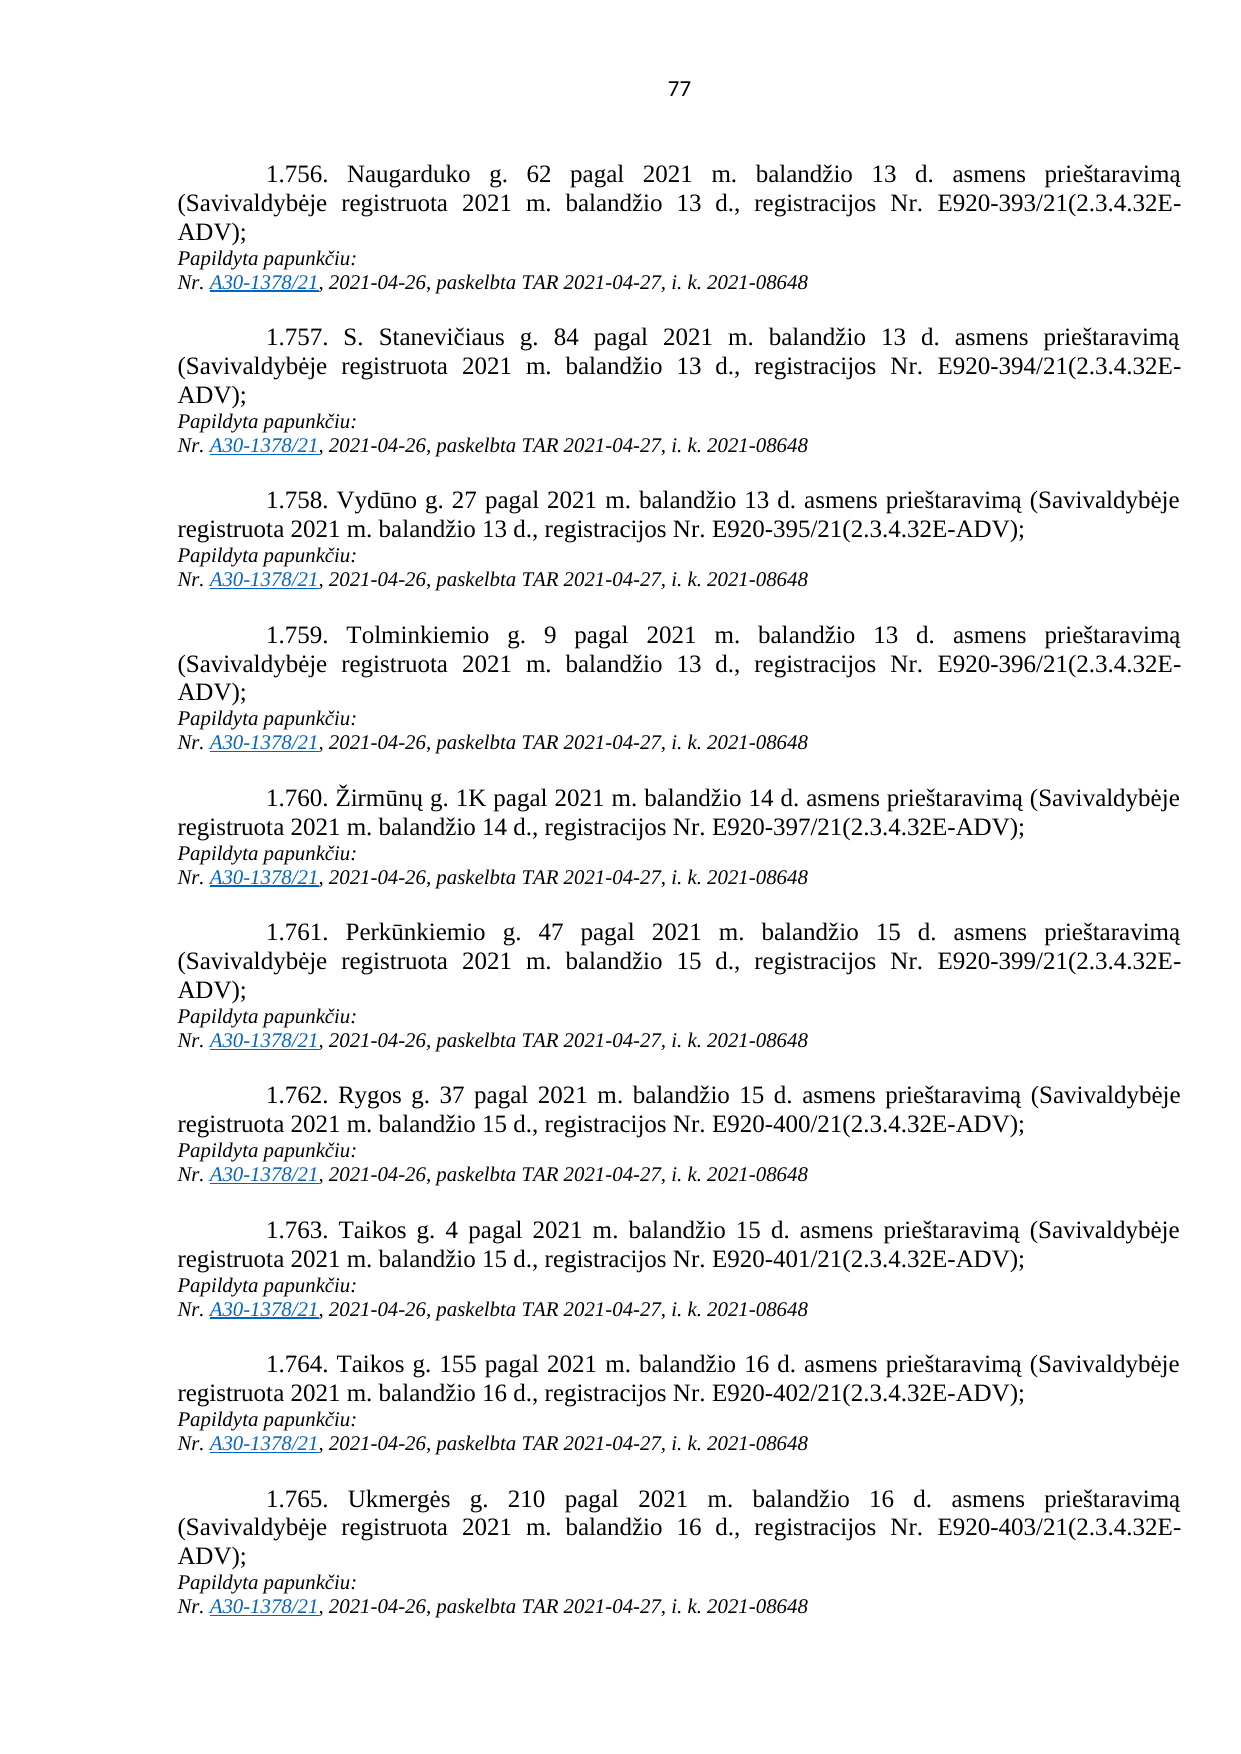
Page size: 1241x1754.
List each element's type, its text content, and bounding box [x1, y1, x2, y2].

text 1.765. Ukmergės g. 210 pagal 2021 m. balandžio 16 d. asmens prieštaravimą (Savivaldybėje registruota 2021 m. balandžio 16 d., registracijos Nr. E920-403/21(2.3.4.32E-ADV); [177, 1484, 1181, 1570]
text 1.757. S. Stanevičiaus g. 84 pagal 2021 m. balandžio 13 d. asmens prieštaravimą (Savivaldybėje registruota 2021 m. balandžio 13 d., registracijos Nr. E920-394/21(2.3.4.32E-ADV); [177, 322, 1181, 409]
text Nr. A30-1378/21, 2021-04-26, paskelbta TAR 2021-04-27, i. k. 2021-08648 [177, 270, 1181, 294]
text Nr. A30-1378/21, 2021-04-26, paskelbta TAR 2021-04-27, i. k. 2021-08648 [177, 1431, 1181, 1455]
text Papildyta papunkčiu: [177, 1272, 1181, 1297]
text 1.763. Taikos g. 4 pagal 2021 m. balandžio 15 d. asmens prieštaravimą (Savivaldybėje registruota 2021 m. balandžio 15 d., registracijos Nr. E920-401/21(2.3.4.32E-ADV); [177, 1215, 1181, 1272]
text 1.762. Rygos g. 37 pagal 2021 m. balandžio 15 d. asmens prieštaravimą (Savivaldybėje registruota 2021 m. balandžio 15 d., registracijos Nr. E920-400/21(2.3.4.32E-ADV); [177, 1081, 1181, 1138]
text Papildyta papunkčiu: [177, 841, 1181, 865]
text 1.761. Perkūnkiemio g. 47 pagal 2021 m. balandžio 15 d. asmens prieštaravimą (Savivaldybėje registruota 2021 m. balandžio 15 d., registracijos Nr. E920-399/21(2.3.4.32E-ADV); [177, 917, 1181, 1004]
text 1.758. Vydūno g. 27 pagal 2021 m. balandžio 13 d. asmens prieštaravimą (Savivaldybėje registruota 2021 m. balandžio 13 d., registracijos Nr. E920-395/21(2.3.4.32E-ADV); [177, 486, 1181, 543]
text Papildyta papunkčiu: [177, 543, 1181, 567]
text Nr. A30-1378/21, 2021-04-26, paskelbta TAR 2021-04-27, i. k. 2021-08648 [177, 865, 1181, 889]
text Nr. A30-1378/21, 2021-04-26, paskelbta TAR 2021-04-27, i. k. 2021-08648 [177, 1594, 1181, 1618]
text Papildyta papunkčiu: [177, 706, 1181, 730]
text Nr. A30-1378/21, 2021-04-26, paskelbta TAR 2021-04-27, i. k. 2021-08648 [177, 1028, 1181, 1052]
text Nr. A30-1378/21, 2021-04-26, paskelbta TAR 2021-04-27, i. k. 2021-08648 [177, 567, 1181, 591]
text Papildyta papunkčiu: [177, 409, 1181, 433]
text Papildyta papunkčiu: [177, 1570, 1181, 1594]
text Nr. A30-1378/21, 2021-04-26, paskelbta TAR 2021-04-27, i. k. 2021-08648 [177, 1162, 1181, 1186]
text Papildyta papunkčiu: [177, 246, 1181, 270]
text 1.764. Taikos g. 155 pagal 2021 m. balandžio 16 d. asmens prieštaravimą (Savivaldybėje registruota 2021 m. balandžio 16 d., registracijos Nr. E920-402/21(2.3.4.32E-ADV); [177, 1349, 1181, 1407]
text Nr. A30-1378/21, 2021-04-26, paskelbta TAR 2021-04-27, i. k. 2021-08648 [177, 1297, 1181, 1321]
text Papildyta papunkčiu: [177, 1004, 1181, 1028]
text 1.760. Žirmūnų g. 1K pagal 2021 m. balandžio 14 d. asmens prieštaravimą (Savivaldybėje registruota 2021 m. balandžio 14 d., registracijos Nr. E920-397/21(2.3.4.32E-ADV); [177, 783, 1181, 841]
text Nr. A30-1378/21, 2021-04-26, paskelbta TAR 2021-04-27, i. k. 2021-08648 [177, 730, 1181, 754]
text Papildyta papunkčiu: [177, 1138, 1181, 1162]
text Papildyta papunkčiu: [177, 1407, 1181, 1431]
text Nr. A30-1378/21, 2021-04-26, paskelbta TAR 2021-04-27, i. k. 2021-08648 [177, 433, 1181, 457]
text 1.756. Naugarduko g. 62 pagal 2021 m. balandžio 13 d. asmens prieštaravimą (Savivaldybėje registruota 2021 m. balandžio 13 d., registracijos Nr. E920-393/21(2.3.4.32E-ADV); [177, 159, 1181, 246]
text 1.759. Tolminkiemio g. 9 pagal 2021 m. balandžio 13 d. asmens prieštaravimą (Savivaldybėje registruota 2021 m. balandžio 13 d., registracijos Nr. E920-396/21(2.3.4.32E-ADV); [177, 620, 1181, 706]
